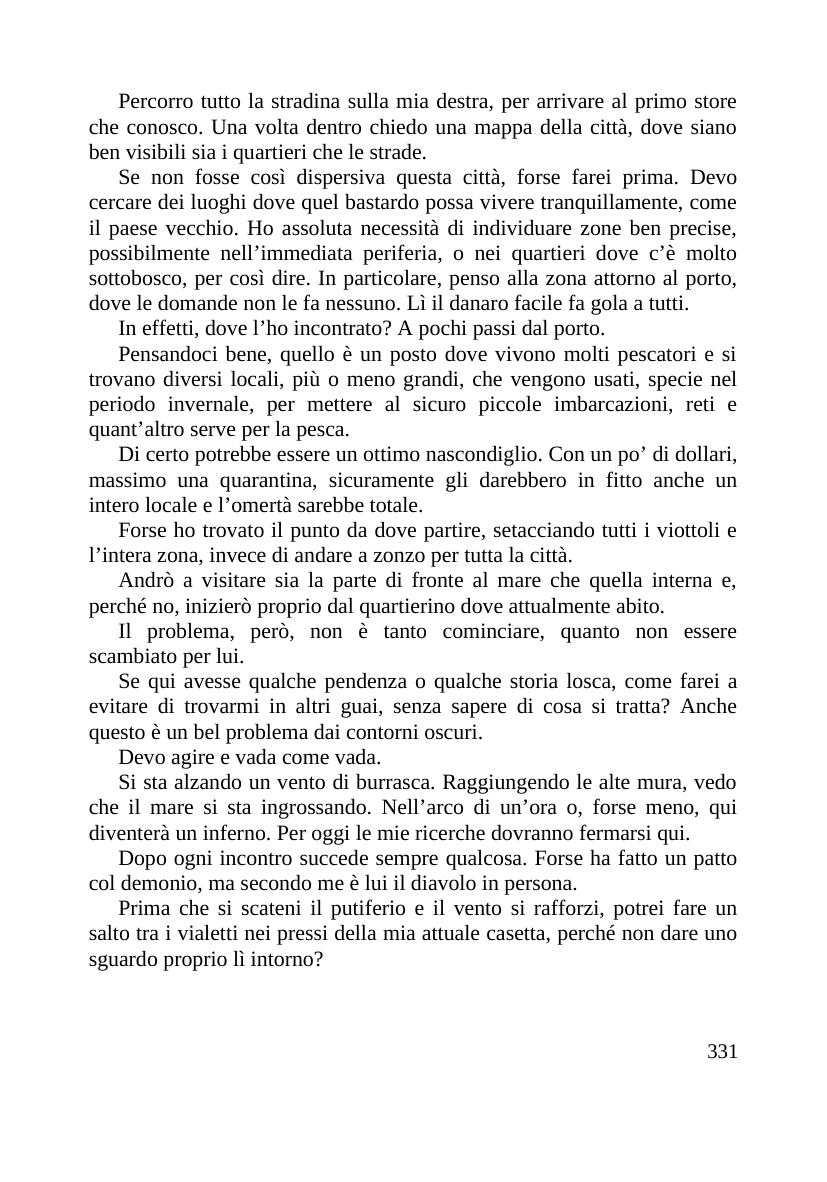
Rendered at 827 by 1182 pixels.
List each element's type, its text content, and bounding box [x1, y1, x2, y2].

text Pensandoci bene, quello è un posto dove vivono molti pescatori e si trovano diversi locali, più o meno grandi, che vengono usati, specie nel periodo invernale, per mettere al sicuro piccole imbarcazioni, reti e quant’altro serve per la pesca. [88, 341, 738, 441]
text In effetti, dove l’ho incontrato? A pochi passi dal porto. [88, 315, 738, 341]
text Percorro tutto la stradina sulla mia destra, per arrivare al primo store che conosco. Una volta dentro chiedo una mappa della città, dove siano ben visibili sia i quartieri che le strade. [88, 88, 738, 164]
text Se non fosse così dispersiva questa città, forse farei prima. Devo cercare dei luoghi dove quel bastardo possa vivere tranquillamente, come il paese vecchio. Ho assoluta necessità di individuare zone ben precise, possibilmente nell’immediata periferia, o nei quartieri dove c’è molto sottobosco, per così dire. In particolare, penso alla zona attorno al porto, dove le domande non le fa nessuno. Lì il danaro facile fa gola a tutti. [88, 164, 738, 315]
text Dopo ogni incontro succede sempre qualcosa. Forse ha fatto un patto col demonio, ma secondo me è lui il diavolo in persona. [88, 845, 738, 895]
text Prima che si scateni il putiferio e il vento si rafforzi, potrei fare un salto tra i vialetti nei pressi della mia attuale casetta, perché non dare uno sguardo proprio lì intorno? [88, 895, 738, 971]
text Si sta alzando un vento di burrasca. Raggiungendo le alte mura, vedo che il mare si sta ingrossando. Nell’arco di un’ora o, forse meno, qui diventerà un inferno. Per oggi le mie ricerche dovranno fermarsi qui. [88, 769, 738, 845]
text Di certo potrebbe essere un ottimo nascondiglio. Con un po’ di dollari, massimo una quarantina, sicuramente gli darebbero in fitto anche un intero locale e l’omertà sarebbe totale. [88, 441, 738, 517]
text Forse ho trovato il punto da dove partire, setacciando tutti i viottoli e l’intera zona, invece di andare a zonzo per tutta la città. [88, 517, 738, 567]
text Se qui avesse qualche pendenza o qualche storia losca, come farei a evitare di trovarmi in altri guai, senza sapere di cosa si tratta? Anche questo è un bel problema dai contorni oscuri. [88, 668, 738, 744]
text Andrò a visitare sia la parte di fronte al mare che quella interna e, perché no, inizierò proprio dal quartierino dove attualmente abito. [88, 567, 738, 618]
text Devo agire e vada come vada. [88, 744, 738, 769]
text Il problema, però, non è tanto cominciare, quanto non essere scambiato per lui. [88, 618, 738, 668]
